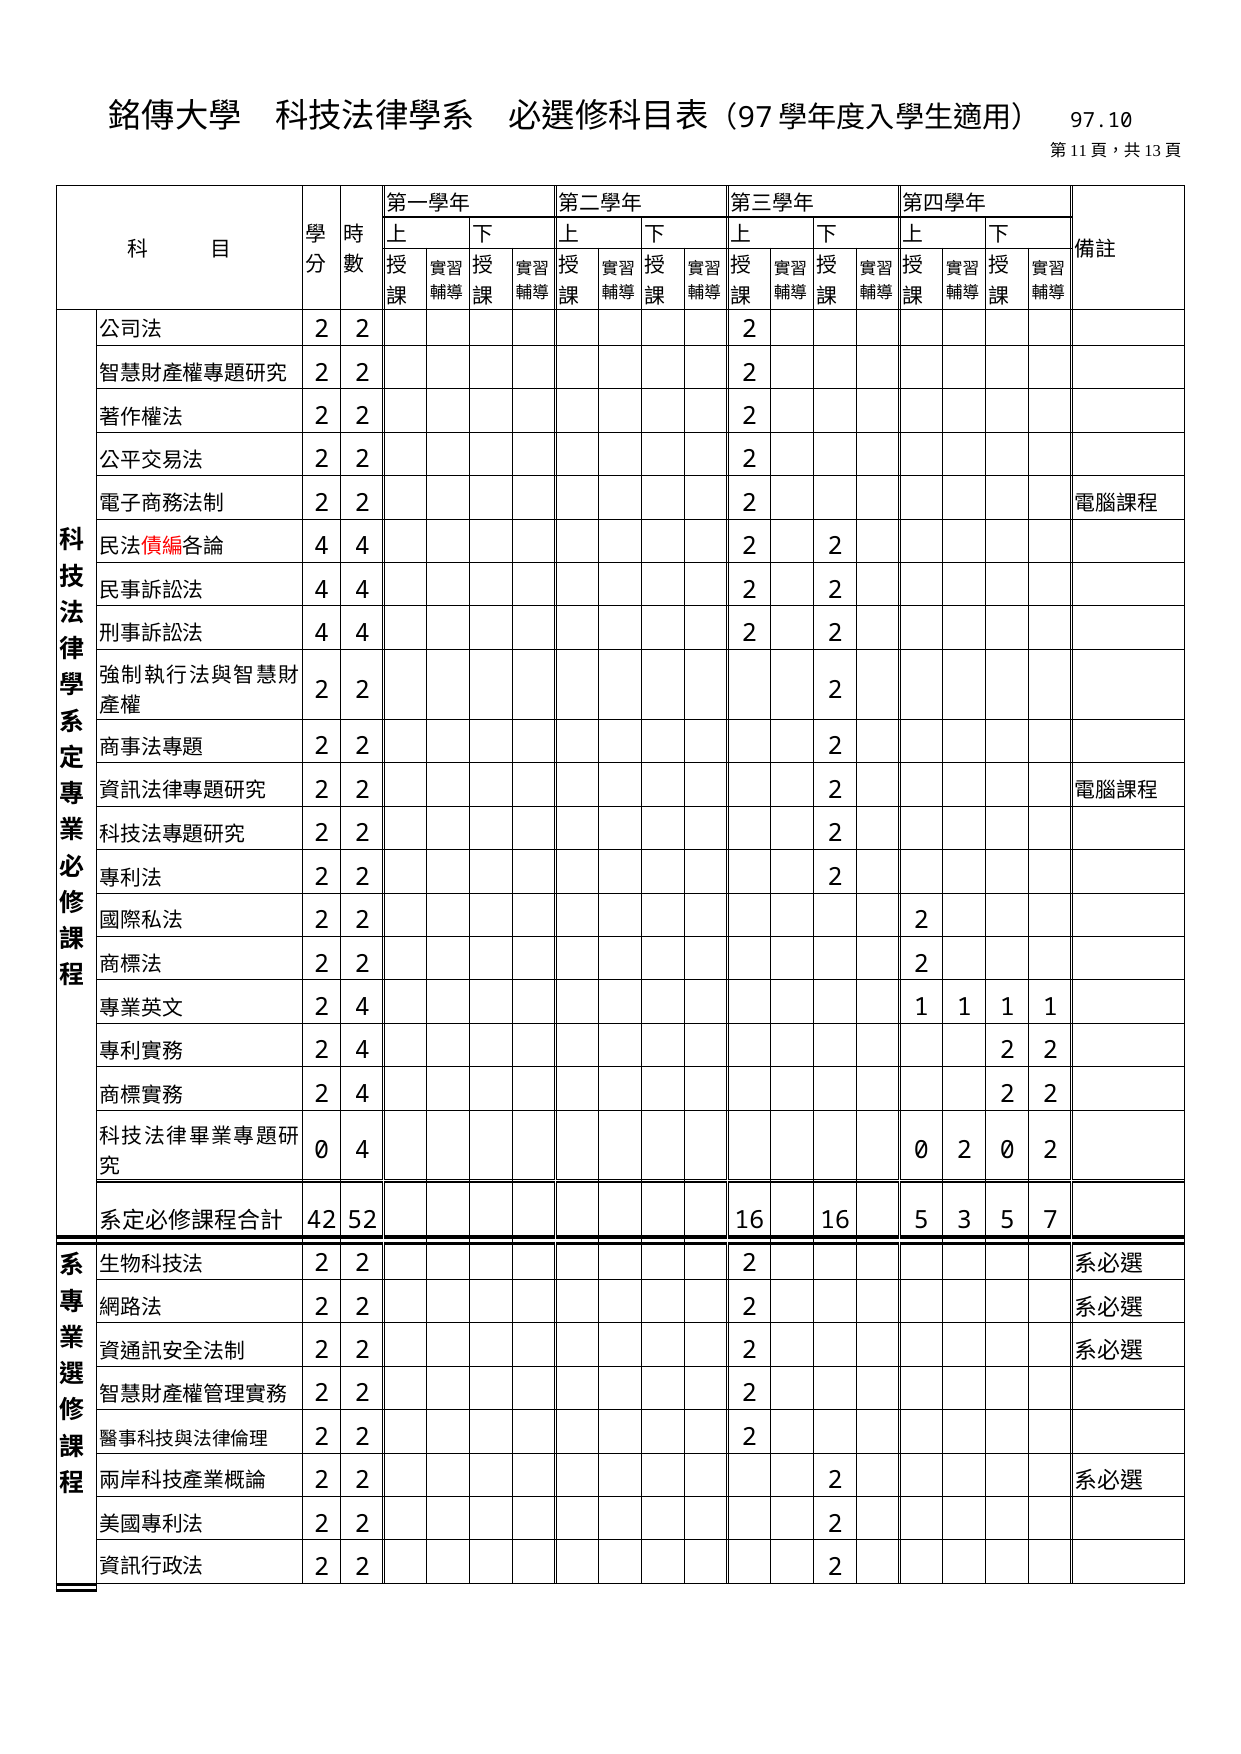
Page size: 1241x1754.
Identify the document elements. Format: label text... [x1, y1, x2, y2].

table_cell [557, 433, 598, 475]
table_cell [1029, 1367, 1070, 1409]
table_cell [1073, 980, 1184, 1023]
table_cell [857, 1024, 898, 1066]
table_cell [771, 1454, 813, 1496]
table_cell 2 [729, 389, 770, 432]
table_cell [1073, 389, 1184, 432]
table_cell [729, 937, 770, 979]
table_cell [857, 1497, 898, 1539]
table_cell [557, 980, 598, 1023]
table_cell [470, 1454, 512, 1496]
table_cell 國際私法 [97, 894, 302, 936]
table_cell 5 [901, 1183, 942, 1235]
table_cell [986, 606, 1028, 649]
table_cell [901, 1540, 942, 1583]
table_cell [986, 937, 1028, 979]
table_cell [857, 563, 898, 605]
table_cell 授課 [729, 249, 770, 309]
table_cell 公平交易法 [97, 433, 302, 475]
table_cell [427, 1111, 469, 1179]
table_cell [385, 1540, 426, 1583]
table_cell [986, 433, 1028, 475]
table_cell [470, 807, 512, 849]
table_cell [642, 389, 684, 432]
table_cell [557, 1410, 598, 1452]
table_cell [385, 1024, 426, 1066]
table_cell [599, 433, 641, 475]
table_cell [814, 433, 856, 475]
table_cell 2 [814, 650, 856, 719]
table_cell [385, 476, 426, 518]
table_cell [427, 520, 469, 562]
table_cell [986, 389, 1028, 432]
table_cell 商事法專題 [97, 720, 302, 762]
table_cell 系必選 [1073, 1454, 1184, 1496]
table_cell 2 [341, 720, 382, 762]
table_cell [470, 980, 512, 1023]
table_cell [470, 1540, 512, 1583]
table_cell [1029, 650, 1070, 719]
table_cell 2 [943, 1111, 985, 1179]
table_cell [557, 1454, 598, 1496]
table_cell 2 [303, 1024, 340, 1066]
table_cell [642, 1497, 684, 1539]
table_cell [901, 389, 942, 432]
table_cell [642, 563, 684, 605]
table_cell 2 [729, 563, 770, 605]
table_cell [729, 850, 770, 892]
table_cell [943, 476, 985, 518]
table_cell [513, 937, 554, 979]
table_cell [771, 1111, 813, 1179]
table_cell [943, 937, 985, 979]
table_cell [513, 1540, 554, 1583]
table_cell [385, 520, 426, 562]
table_cell [599, 1111, 641, 1179]
table_cell 2 [303, 1410, 340, 1452]
table_cell [857, 1323, 898, 1366]
table_cell [685, 850, 726, 892]
table_cell 電子商務法制 [97, 476, 302, 518]
table_cell [599, 606, 641, 649]
table_cell [986, 520, 1028, 562]
table_cell [986, 1367, 1028, 1409]
table_cell [470, 1183, 512, 1235]
table_cell [470, 1497, 512, 1539]
table_cell [470, 1280, 512, 1322]
table_cell [385, 1367, 426, 1409]
table_cell [901, 1367, 942, 1409]
table_cell [427, 1454, 469, 1496]
table_cell [557, 1497, 598, 1539]
table_cell [599, 346, 641, 388]
table_cell [901, 720, 942, 762]
table_cell 2 [814, 1454, 856, 1496]
table_cell [685, 1280, 726, 1322]
table_cell [685, 1540, 726, 1583]
table_cell [814, 1323, 856, 1366]
table_cell [385, 1245, 426, 1279]
table_cell 2 [901, 894, 942, 936]
table_cell 4 [341, 563, 382, 605]
table_cell 2 [303, 346, 340, 388]
table_cell [557, 563, 598, 605]
table_cell 2 [303, 1497, 340, 1539]
table_cell [943, 807, 985, 849]
table_cell [771, 894, 813, 936]
table_cell 美國專利法 [97, 1497, 302, 1539]
table_cell 上 [557, 218, 641, 248]
table_cell [513, 1024, 554, 1066]
table_cell [513, 1235, 556, 1279]
table_cell [901, 1497, 942, 1539]
table_cell [771, 389, 813, 432]
table_cell [599, 1245, 641, 1279]
table_cell [1073, 520, 1184, 562]
table_cell [470, 850, 512, 892]
table_cell [685, 606, 726, 649]
table_cell 0 [986, 1111, 1028, 1179]
table_cell [901, 433, 942, 475]
table_cell 2 [814, 720, 856, 762]
table_cell [470, 476, 512, 518]
table_cell [901, 807, 942, 849]
table_cell 實習 輔導 [599, 249, 641, 309]
table_cell 2 [729, 433, 770, 475]
table_cell [1073, 650, 1184, 719]
table_cell 2 [1029, 1067, 1070, 1109]
table_cell [642, 606, 684, 649]
table_cell [427, 1245, 469, 1279]
table_cell [814, 476, 856, 518]
table_cell [986, 346, 1028, 388]
table_cell [943, 1367, 985, 1409]
table_cell [685, 520, 726, 562]
table_cell [685, 1367, 726, 1409]
table_cell [385, 1111, 426, 1179]
table_cell [513, 1067, 554, 1109]
table_cell [427, 763, 469, 806]
table_cell [1029, 1410, 1070, 1452]
table_cell 2 [303, 1067, 340, 1109]
table_cell [427, 650, 469, 719]
table_cell [814, 1067, 856, 1109]
table_cell [685, 476, 726, 518]
table_cell [685, 1410, 726, 1452]
table_cell [642, 894, 684, 936]
table_cell [513, 433, 554, 475]
table_cell [642, 1454, 684, 1496]
table_cell [557, 650, 598, 719]
table_cell 下 [986, 218, 1070, 248]
table_cell 2 [303, 850, 340, 892]
table_cell 2 [341, 1410, 382, 1452]
table_cell [642, 807, 684, 849]
table_cell 專利法 [97, 850, 302, 892]
table_cell [901, 650, 942, 719]
table_cell [943, 650, 985, 719]
table_cell 2 [303, 807, 340, 849]
table_cell [1073, 346, 1184, 388]
table_cell [857, 1367, 898, 1409]
table_cell 2 [303, 476, 340, 518]
table_cell 7 [1029, 1183, 1070, 1235]
table_cell [385, 937, 426, 979]
table_cell [599, 894, 641, 936]
table_cell 實習 輔導 [1029, 249, 1070, 309]
table_cell 2 [814, 807, 856, 849]
table_cell 16 [814, 1183, 856, 1235]
table_cell [642, 1067, 684, 1109]
table_cell [642, 763, 684, 806]
table_cell [771, 1024, 813, 1066]
table_cell [857, 807, 898, 849]
table_cell [986, 1280, 1028, 1322]
table_cell [814, 894, 856, 936]
table_header 第三學年 [729, 186, 898, 216]
table_cell [599, 937, 641, 979]
table_cell [642, 937, 684, 979]
table_cell [901, 1245, 942, 1279]
table_cell [1029, 1454, 1070, 1496]
table_cell 科技法律畢業專題研究 [97, 1111, 302, 1179]
table_cell [385, 1183, 426, 1235]
table_cell 2 [986, 1024, 1028, 1066]
table_cell [857, 1183, 898, 1235]
table_cell [1029, 476, 1070, 518]
table_cell 2 [814, 763, 856, 806]
table_cell [986, 1540, 1028, 1583]
table_cell [857, 520, 898, 562]
table_cell [427, 980, 469, 1023]
table_cell [857, 1067, 898, 1109]
table_cell [642, 1280, 684, 1322]
table_cell [814, 1367, 856, 1409]
table_cell [427, 476, 469, 518]
table_cell 16 [729, 1183, 770, 1235]
table_cell [470, 650, 512, 719]
table_cell [642, 720, 684, 762]
table_cell [599, 389, 641, 432]
table_cell [943, 1067, 985, 1109]
table_cell [642, 1183, 684, 1235]
table_cell [642, 1323, 684, 1366]
table_cell 資訊行政法 [97, 1540, 302, 1583]
table_cell 科 技 法 律 學 系 定 專 業 必 修 課程 [57, 310, 96, 1235]
table_cell [857, 650, 898, 719]
table_cell 2 [303, 389, 340, 432]
table_cell [857, 310, 898, 345]
table_cell [685, 389, 726, 432]
table_cell [642, 1367, 684, 1409]
table_cell [943, 1454, 985, 1496]
table_cell [814, 1245, 856, 1279]
table_cell 2 [901, 937, 942, 979]
table_cell [427, 850, 469, 892]
table_cell [857, 980, 898, 1023]
table_cell 2 [341, 1280, 382, 1322]
table_cell 科技法專題研究 [97, 807, 302, 849]
table_cell [1073, 310, 1184, 345]
table_cell 實習 輔導 [427, 249, 469, 309]
table_cell [1029, 1235, 1072, 1279]
table_cell [685, 1497, 726, 1539]
table_cell 1 [901, 980, 942, 1023]
table_cell [557, 1323, 598, 1366]
table_cell 2 [303, 1367, 340, 1409]
table_cell [986, 476, 1028, 518]
table_cell [599, 1540, 641, 1583]
table_cell [729, 807, 770, 849]
table_cell [1073, 1410, 1184, 1452]
table_cell [599, 520, 641, 562]
table_cell 著作權法 [97, 389, 302, 432]
table_cell [385, 650, 426, 719]
table_cell [857, 433, 898, 475]
table_cell 2 [729, 1410, 770, 1452]
table_header 時數 [341, 186, 382, 309]
table_cell [427, 1024, 469, 1066]
table_cell 系必選 [1073, 1245, 1184, 1279]
table_cell [901, 520, 942, 562]
table_cell [470, 1245, 512, 1279]
table_cell [986, 1323, 1028, 1366]
table_cell [986, 1245, 1028, 1279]
table_cell [1029, 310, 1070, 345]
table_cell [470, 1067, 512, 1109]
table_cell [385, 606, 426, 649]
table_cell [1029, 807, 1070, 849]
table_cell 資訊法律專題研究 [97, 763, 302, 806]
table_cell [513, 650, 554, 719]
table_cell 系專業選修課程 [57, 1245, 96, 1583]
table_cell [901, 1024, 942, 1066]
table_cell [729, 1540, 770, 1583]
table_cell 5 [986, 1183, 1028, 1235]
table_cell [642, 433, 684, 475]
table_cell [385, 1067, 426, 1109]
table_cell 1 [986, 980, 1028, 1023]
table_cell [771, 1497, 813, 1539]
table_cell [599, 1183, 641, 1235]
table_cell 授課 [986, 249, 1028, 309]
table_cell [557, 520, 598, 562]
table_cell [557, 310, 598, 345]
table_cell [685, 346, 726, 388]
table_cell 2 [303, 1245, 340, 1279]
table_cell [599, 650, 641, 719]
table_cell [642, 476, 684, 518]
table_cell 2 [303, 1280, 340, 1322]
table_cell [385, 894, 426, 936]
table_cell 智慧財產權專題研究 [97, 346, 302, 388]
table_cell 4 [303, 520, 340, 562]
table_cell [470, 563, 512, 605]
table_cell 上 [729, 218, 813, 248]
table_cell [1029, 563, 1070, 605]
table_cell [599, 1067, 641, 1109]
table_cell [599, 763, 641, 806]
table_cell 2 [341, 1497, 382, 1539]
table_cell 資通訊安全法制 [97, 1323, 302, 1366]
table_cell [986, 894, 1028, 936]
table_cell [857, 720, 898, 762]
table_cell [642, 346, 684, 388]
table_cell [771, 606, 813, 649]
table_cell [857, 346, 898, 388]
table_cell [557, 476, 598, 518]
table_cell [685, 763, 726, 806]
table_cell [385, 1454, 426, 1496]
table_cell 網路法 [97, 1280, 302, 1322]
table_cell [1029, 346, 1070, 388]
table_cell 2 [814, 563, 856, 605]
table_cell 電腦課程 [1073, 476, 1184, 518]
table_cell [986, 650, 1028, 719]
table_cell [901, 346, 942, 388]
table_cell [771, 1280, 813, 1322]
table_cell [771, 476, 813, 518]
table_cell [385, 346, 426, 388]
table_cell [857, 850, 898, 892]
table_cell [642, 310, 684, 345]
table_cell 2 [729, 476, 770, 518]
table_cell 4 [341, 520, 382, 562]
table_cell [729, 763, 770, 806]
table_cell 2 [729, 1280, 770, 1322]
table_cell [557, 1024, 598, 1066]
table_cell 生物科技法 [97, 1245, 302, 1279]
table_cell [427, 1323, 469, 1366]
table_cell [814, 1111, 856, 1179]
table_cell [685, 980, 726, 1023]
table_cell 2 [341, 389, 382, 432]
table_cell 民事訴訟法 [97, 563, 302, 605]
table_cell [729, 1067, 770, 1109]
table_cell [470, 389, 512, 432]
table_cell [986, 1410, 1028, 1452]
table_cell [427, 606, 469, 649]
table_cell [1073, 850, 1184, 892]
table_cell [1073, 1540, 1184, 1583]
table_cell 實習 輔導 [513, 249, 554, 309]
table_cell 2 [729, 1367, 770, 1409]
table_cell 2 [729, 1245, 770, 1279]
table_cell [599, 1024, 641, 1066]
table_cell [513, 807, 554, 849]
table_cell 2 [341, 1454, 382, 1496]
table_cell [470, 763, 512, 806]
table_cell 授課 [642, 249, 684, 309]
table_cell [771, 1540, 813, 1583]
table_cell [385, 720, 426, 762]
table_cell 兩岸科技產業概論 [97, 1454, 302, 1496]
table_cell [943, 606, 985, 649]
table_cell [986, 720, 1028, 762]
table_cell 2 [341, 1323, 382, 1366]
table_cell [427, 1367, 469, 1409]
table_cell [385, 389, 426, 432]
table_cell [599, 476, 641, 518]
table_cell [1073, 563, 1184, 605]
table_cell 0 [901, 1111, 942, 1179]
table_cell [685, 807, 726, 849]
table_cell [513, 1183, 554, 1235]
table_cell [771, 1323, 813, 1366]
table_cell [814, 1280, 856, 1322]
table_cell 專利實務 [97, 1024, 302, 1066]
table_cell [470, 1323, 512, 1366]
table_cell [771, 1245, 813, 1279]
table_cell 強制執行法與智慧財產權 [97, 650, 302, 719]
table_cell [385, 850, 426, 892]
table_cell [513, 720, 554, 762]
table_cell [857, 476, 898, 518]
table_cell [1073, 807, 1184, 849]
table_cell [943, 346, 985, 388]
table_cell [1029, 433, 1070, 475]
table_cell [771, 563, 813, 605]
table_cell [557, 850, 598, 892]
table_cell [1029, 894, 1070, 936]
table_cell [599, 807, 641, 849]
table_cell 系必選 [1073, 1323, 1184, 1366]
table_cell 2 [303, 310, 340, 345]
table_cell [642, 1540, 684, 1583]
table_cell 實習 輔導 [771, 249, 813, 309]
table_cell [1029, 1280, 1070, 1322]
table_cell [385, 1280, 426, 1322]
table_cell [427, 1183, 469, 1235]
table_cell [943, 720, 985, 762]
table_cell [729, 1497, 770, 1539]
table_cell 電腦課程 [1073, 763, 1184, 806]
table_cell [771, 807, 813, 849]
table_cell 2 [341, 346, 382, 388]
table_cell 上 [901, 218, 985, 248]
table_cell [427, 1280, 469, 1322]
table_cell [901, 563, 942, 605]
table_cell [557, 894, 598, 936]
table_cell [685, 1235, 728, 1279]
table_cell [1029, 1540, 1070, 1583]
table_cell 2 [303, 980, 340, 1023]
table_cell 4 [341, 1111, 382, 1179]
table_cell [685, 1024, 726, 1066]
table_cell [986, 807, 1028, 849]
table_cell [513, 1323, 554, 1366]
table_cell [857, 894, 898, 936]
table_cell [943, 1280, 985, 1322]
table_cell [771, 1183, 813, 1235]
table_cell [513, 1497, 554, 1539]
table_cell [814, 346, 856, 388]
table_cell 刑事訴訟法 [97, 606, 302, 649]
table_cell [513, 1245, 554, 1279]
table_cell 2 [303, 937, 340, 979]
table_cell [1029, 389, 1070, 432]
table_cell [771, 980, 813, 1023]
table_cell 2 [341, 1540, 382, 1583]
table_cell [1073, 894, 1184, 936]
table_cell [943, 1024, 985, 1066]
table_cell [599, 1410, 641, 1452]
table_cell 民法債編各論 [97, 520, 302, 562]
table_cell 授課 [901, 249, 942, 309]
table_cell [1029, 520, 1070, 562]
table_cell 52 [341, 1183, 382, 1235]
table_cell [685, 894, 726, 936]
table_cell [771, 433, 813, 475]
table_cell [857, 1540, 898, 1583]
table_cell [771, 937, 813, 979]
table_cell 2 [341, 433, 382, 475]
table_cell [986, 1497, 1028, 1539]
table_cell [513, 476, 554, 518]
table_cell [729, 980, 770, 1023]
table_header 第一學年 [385, 186, 554, 216]
table_cell [599, 720, 641, 762]
table_cell [943, 563, 985, 605]
table_cell [771, 1067, 813, 1109]
table_cell [943, 310, 985, 345]
table_cell [557, 606, 598, 649]
table_cell [771, 346, 813, 388]
table_cell 2 [341, 763, 382, 806]
table_cell [771, 650, 813, 719]
table_cell [943, 520, 985, 562]
table_cell [685, 433, 726, 475]
table_cell [685, 937, 726, 979]
table_cell 系定必修課程合計 [97, 1183, 302, 1235]
table_cell 實習 輔導 [857, 249, 898, 309]
table_cell [557, 807, 598, 849]
table_cell [385, 1410, 426, 1452]
table_cell 上 [385, 218, 469, 248]
table_cell 2 [729, 346, 770, 388]
table_cell [901, 1067, 942, 1109]
table_cell [729, 1024, 770, 1066]
table_cell [986, 1454, 1028, 1496]
table_cell [385, 763, 426, 806]
table_cell [557, 346, 598, 388]
table_cell 2 [303, 433, 340, 475]
table_cell [943, 389, 985, 432]
table_cell [599, 1280, 641, 1322]
table_cell [513, 606, 554, 649]
table_cell 2 [303, 894, 340, 936]
table_cell 授課 [385, 249, 426, 309]
table_cell [513, 1410, 554, 1452]
table_cell [685, 720, 726, 762]
table_cell [814, 937, 856, 979]
table_cell [1073, 1111, 1184, 1179]
table_cell [427, 1540, 469, 1583]
table_cell [557, 389, 598, 432]
table_cell 醫事科技與法律倫理 [97, 1410, 302, 1452]
table_cell [427, 310, 469, 345]
table_cell [1029, 763, 1070, 806]
table_cell [901, 1323, 942, 1366]
table_cell [557, 937, 598, 979]
table_cell 智慧財產權管理實務 [97, 1367, 302, 1409]
table_cell [470, 606, 512, 649]
table_cell [642, 1111, 684, 1179]
table_cell [513, 389, 554, 432]
table_cell [1029, 720, 1070, 762]
table_cell [814, 1410, 856, 1452]
table_cell [513, 1367, 554, 1409]
table_cell [427, 346, 469, 388]
table_cell [857, 389, 898, 432]
table_cell [513, 520, 554, 562]
table_cell [943, 894, 985, 936]
table_cell [385, 563, 426, 605]
table_cell [385, 980, 426, 1023]
table_cell [599, 980, 641, 1023]
table_cell [470, 1410, 512, 1452]
table_cell [814, 980, 856, 1023]
table_cell [427, 389, 469, 432]
table_cell [771, 310, 813, 345]
table_cell [513, 1280, 554, 1322]
table_cell [1073, 1067, 1184, 1109]
table_cell [857, 606, 898, 649]
table_cell [943, 1497, 985, 1539]
table_cell 授課 [557, 249, 598, 309]
table_cell [685, 1067, 726, 1109]
table_cell [513, 894, 554, 936]
table_cell [470, 937, 512, 979]
table_cell [427, 720, 469, 762]
table_cell [427, 433, 469, 475]
table_cell [1029, 606, 1070, 649]
table_cell 2 [341, 1367, 382, 1409]
table_cell [1073, 606, 1184, 649]
table_cell [771, 720, 813, 762]
table_cell 4 [341, 1024, 382, 1066]
table_cell 2 [729, 1323, 770, 1366]
table_cell [814, 1024, 856, 1066]
table_cell [685, 563, 726, 605]
table_cell [642, 650, 684, 719]
table_cell [599, 310, 641, 345]
table_cell [470, 720, 512, 762]
table_cell [986, 763, 1028, 806]
table_cell [943, 850, 985, 892]
table_cell [1029, 937, 1070, 979]
table_cell [599, 1367, 641, 1409]
table_cell [771, 1367, 813, 1409]
table_cell [642, 980, 684, 1023]
table_cell 公司法 [97, 310, 302, 345]
table_cell [685, 1183, 726, 1235]
table_cell [427, 1067, 469, 1109]
table_cell 2 [303, 1454, 340, 1496]
table_cell 實習 輔導 [943, 249, 985, 309]
table_cell [470, 433, 512, 475]
table_cell [943, 1410, 985, 1452]
table_cell [427, 1497, 469, 1539]
table_cell [943, 1323, 985, 1366]
table_cell [557, 1183, 598, 1235]
table_cell [943, 763, 985, 806]
table_cell [470, 520, 512, 562]
table_cell 2 [303, 763, 340, 806]
table_cell [857, 1454, 898, 1496]
table_cell [557, 1067, 598, 1109]
table_header 科 目 [57, 186, 302, 309]
table_cell [557, 1280, 598, 1322]
table_cell [642, 850, 684, 892]
table_header 第四學年 [901, 186, 1070, 216]
table_cell 下 [470, 218, 554, 248]
table_cell 2 [341, 650, 382, 719]
table_cell [642, 1410, 684, 1452]
table_cell 2 [341, 937, 382, 979]
table_cell [729, 894, 770, 936]
table_cell 2 [341, 310, 382, 345]
table_cell 4 [303, 606, 340, 649]
table_cell [557, 720, 598, 762]
table_cell 2 [729, 606, 770, 649]
table_cell [685, 1454, 726, 1496]
table_cell [901, 763, 942, 806]
table_cell [599, 1454, 641, 1496]
table_cell 4 [303, 563, 340, 605]
table_cell [1073, 1024, 1184, 1066]
table_cell 1 [1029, 980, 1070, 1023]
table_cell [814, 389, 856, 432]
table_cell [470, 346, 512, 388]
table_cell [557, 1111, 598, 1179]
table_cell [1029, 1497, 1070, 1539]
table_cell 2 [814, 520, 856, 562]
table_cell [901, 850, 942, 892]
table_cell [901, 606, 942, 649]
table_cell [857, 1111, 898, 1179]
table_cell [814, 310, 856, 345]
table_cell [901, 1280, 942, 1322]
table_cell [943, 1245, 985, 1279]
table_cell 下 [814, 218, 898, 248]
table_cell [1073, 937, 1184, 979]
table_cell [470, 1024, 512, 1066]
table_cell [986, 850, 1028, 892]
table_cell [857, 1410, 898, 1452]
table_cell [1073, 1183, 1184, 1235]
table_cell 2 [341, 894, 382, 936]
table_cell 系必選 [1073, 1280, 1184, 1322]
table_cell 0 [303, 1111, 340, 1179]
table_cell [1073, 1497, 1184, 1539]
table_cell 2 [729, 520, 770, 562]
table_cell 4 [341, 1067, 382, 1109]
table_cell 2 [341, 1235, 384, 1279]
table_cell [771, 520, 813, 562]
table_cell [1029, 1245, 1070, 1279]
table_cell 實習 輔導 [685, 249, 726, 309]
table_cell [513, 563, 554, 605]
table_cell [729, 720, 770, 762]
table_cell [385, 310, 426, 345]
table_cell [427, 807, 469, 849]
table_cell [729, 1111, 770, 1179]
table_cell 2 [814, 1540, 856, 1583]
table_cell [427, 937, 469, 979]
table_cell [1073, 1367, 1184, 1409]
table_cell [599, 563, 641, 605]
table_cell [385, 433, 426, 475]
table_cell 4 [341, 606, 382, 649]
table_cell 專業英文 [97, 980, 302, 1023]
table_cell 3 [943, 1183, 985, 1235]
table_cell [1029, 850, 1070, 892]
table_cell 2 [1029, 1024, 1070, 1066]
table_cell [557, 1367, 598, 1409]
table_cell [1073, 720, 1184, 762]
table_cell [427, 894, 469, 936]
table_cell [427, 1410, 469, 1452]
table_cell [557, 1540, 598, 1583]
table_cell [642, 520, 684, 562]
table_cell [470, 894, 512, 936]
table_cell 2 [1029, 1111, 1070, 1179]
table_cell [771, 763, 813, 806]
table_cell 2 [341, 807, 382, 849]
table_cell [901, 1410, 942, 1452]
table_cell 授課 [814, 249, 856, 309]
table_cell [513, 346, 554, 388]
table_cell [685, 310, 726, 345]
table_cell [513, 850, 554, 892]
table_cell [943, 1540, 985, 1583]
table_cell 授課 [470, 249, 512, 309]
table_header 學分 [303, 186, 340, 309]
table_cell 商標法 [97, 937, 302, 979]
table_cell [427, 563, 469, 605]
table_cell [513, 310, 554, 345]
table_header 備註 [1073, 186, 1184, 309]
table_cell [1073, 433, 1184, 475]
table_cell [557, 763, 598, 806]
table_cell 2 [341, 476, 382, 518]
table_cell [771, 850, 813, 892]
table_cell [599, 850, 641, 892]
table_cell [642, 1024, 684, 1066]
table_cell 2 [303, 1323, 340, 1366]
table_cell [599, 1323, 641, 1366]
table_cell [513, 1111, 554, 1179]
table_cell [513, 1454, 554, 1496]
table_cell [685, 1245, 726, 1279]
table_cell [470, 1367, 512, 1409]
table_cell [986, 563, 1028, 605]
table_cell 42 [303, 1183, 340, 1235]
table_cell [729, 1454, 770, 1496]
table_cell [513, 980, 554, 1023]
table_cell 2 [814, 850, 856, 892]
table_cell [857, 1245, 898, 1279]
table_cell [901, 310, 942, 345]
table_cell [857, 763, 898, 806]
table_cell [642, 1245, 684, 1279]
table_cell 下 [642, 218, 726, 248]
table_cell 2 [986, 1067, 1028, 1109]
table_cell [943, 433, 985, 475]
table_cell [385, 807, 426, 849]
table_cell [729, 650, 770, 719]
table_cell 2 [303, 650, 340, 719]
table_cell [1029, 1323, 1070, 1366]
table_cell [685, 1323, 726, 1366]
table_cell 2 [303, 720, 340, 762]
table_cell [685, 1111, 726, 1179]
table_cell 2 [303, 1540, 340, 1583]
table_cell 4 [341, 980, 382, 1023]
table_cell [771, 1410, 813, 1452]
table_cell [857, 1280, 898, 1322]
table_cell [685, 650, 726, 719]
table_cell 2 [814, 606, 856, 649]
table_cell [901, 1454, 942, 1496]
table_cell [513, 763, 554, 806]
table_cell 商標實務 [97, 1067, 302, 1109]
table_cell 2 [814, 1497, 856, 1539]
table_cell [385, 1323, 426, 1366]
table_cell [470, 310, 512, 345]
table_cell [385, 1497, 426, 1539]
table_cell [599, 1497, 641, 1539]
table_cell [470, 1111, 512, 1179]
table_cell [986, 310, 1028, 345]
table_cell 2 [341, 850, 382, 892]
table_cell [557, 1245, 598, 1279]
table_cell [857, 937, 898, 979]
table_cell 1 [943, 980, 985, 1023]
table_header 第二學年 [557, 186, 726, 216]
table_cell 2 [729, 310, 770, 345]
table_cell [901, 476, 942, 518]
